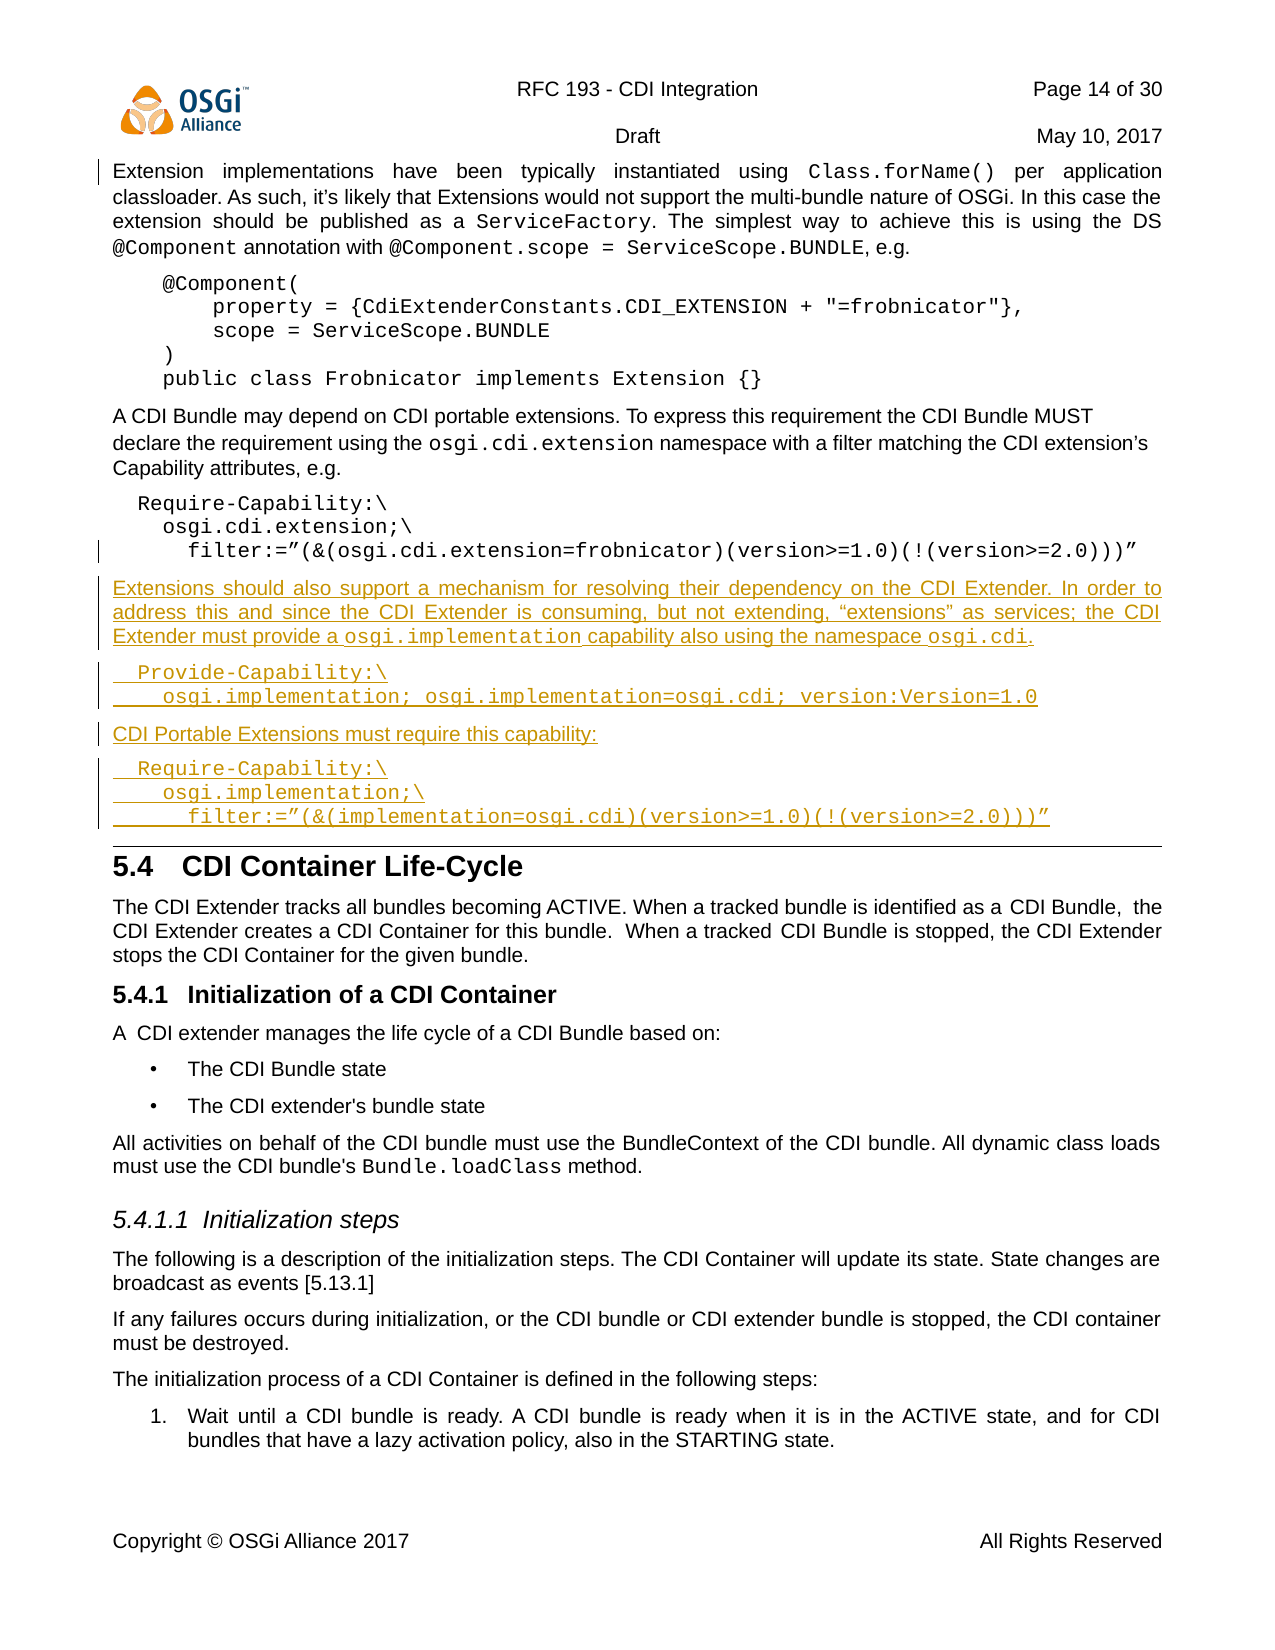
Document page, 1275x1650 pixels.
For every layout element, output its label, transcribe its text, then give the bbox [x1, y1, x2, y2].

text Require-Capability:\ [112, 492, 1162, 516]
subtitle Initialization steps [112, 1205, 1162, 1234]
text property = {CdiExtenderConstants.CDI_EXTENSION + "=frobnicator"}, [112, 297, 1162, 320]
list The CDI extender's bundle state [150, 1094, 1162, 1118]
text ) [112, 344, 1162, 367]
text osgi.implementation;\ [112, 782, 1162, 806]
text Provide-Capability:\ [112, 662, 1162, 686]
text public class Frobnicator implements Extension {} [112, 367, 1162, 391]
text The following is a description of the initialization steps. The CDI Container will update its state. State changes are broadcast as events [5.13.1] [112, 1246, 1162, 1294]
subtitle Initialization of a CDI Container [112, 979, 1162, 1008]
list The CDI Bundle state [150, 1057, 1162, 1081]
text The CDI Extender tracks all bundles becoming ACTIVE. When a tracked bundle is identified as a CDI Bundle, the CDI Extender creates a CDI Container for this bundle. When a tracked CDI Bundle is stopped, the CDI Extender stops the CDI Container for the given bundle. [112, 895, 1162, 967]
subtitle CDI Container Life-Cycle [112, 847, 1162, 883]
list Wait until a CDI bundle is ready. A CDI bundle is ready when it is in the ACTIVE state, and for CDI bundles that have a lazy activation policy, also in the STARTING state. [150, 1404, 1162, 1452]
text filter:=”(&(osgi.cdi.extension=frobnicator)(version>=1.0)(!(version>=2.0)))” [112, 540, 1162, 563]
text Extensions should also support a mechanism for resolving their dependency on the CDI Extender. In order to [112, 576, 1162, 597]
text scope = ServiceScope.BUNDLE [112, 320, 1162, 344]
text Extension implementations have been typically instantiated using Class.forName() per application classloader. As such, it’s likely that Extensions would not support the multi-bundle nature of OSGi. In this case the extension should be published as a ServiceFactory. The simplest way to achieve this is using the DS @Component annotation with @Component.scope = ServiceScope.BUNDLE, e.g. [112, 159, 1162, 260]
picture [113, 78, 257, 142]
text CDI Portable Extensions must require this capability: [112, 722, 1162, 746]
text address this and since the CDI Extender is consuming, but not extending, “extensions” as services; the CDI Extender must provide a osgi.implementation capability also using the namespace osgi.cdi. [112, 598, 1162, 650]
text If any failures occurs during initialization, or the CDI bundle or CDI extender bundle is stopped, the CDI container must be destroyed. [112, 1307, 1162, 1355]
text Require-Capability:\ [112, 758, 1162, 782]
text All activities on behalf of the CDI bundle must use the BundleContext of the CDI bundle. All dynamic class loads must use the CDI bundle's Bundle.loadClass method. [112, 1130, 1162, 1180]
text osgi.implementation; osgi.implementation=osgi.cdi; version:Version=1.0 [112, 686, 1162, 709]
text osgi.cdi.extension;\ [112, 516, 1162, 540]
text filter:=”(&(implementation=osgi.cdi)(version>=1.0)(!(version>=2.0)))” [112, 806, 1162, 829]
text @Component( [112, 273, 1162, 297]
text A CDI Bundle may depend on CDI portable extensions. To express this requirement the CDI Bundle MUST declare the requirement using the osgi.cdi.extension namespace with a filter matching the CDI extension’s Capability attributes, e.g. [112, 404, 1162, 480]
text A CDI extender manages the life cycle of a CDI Bundle based on: [112, 1021, 1162, 1045]
text The initialization process of a CDI Container is defined in the following steps: [112, 1367, 1162, 1391]
